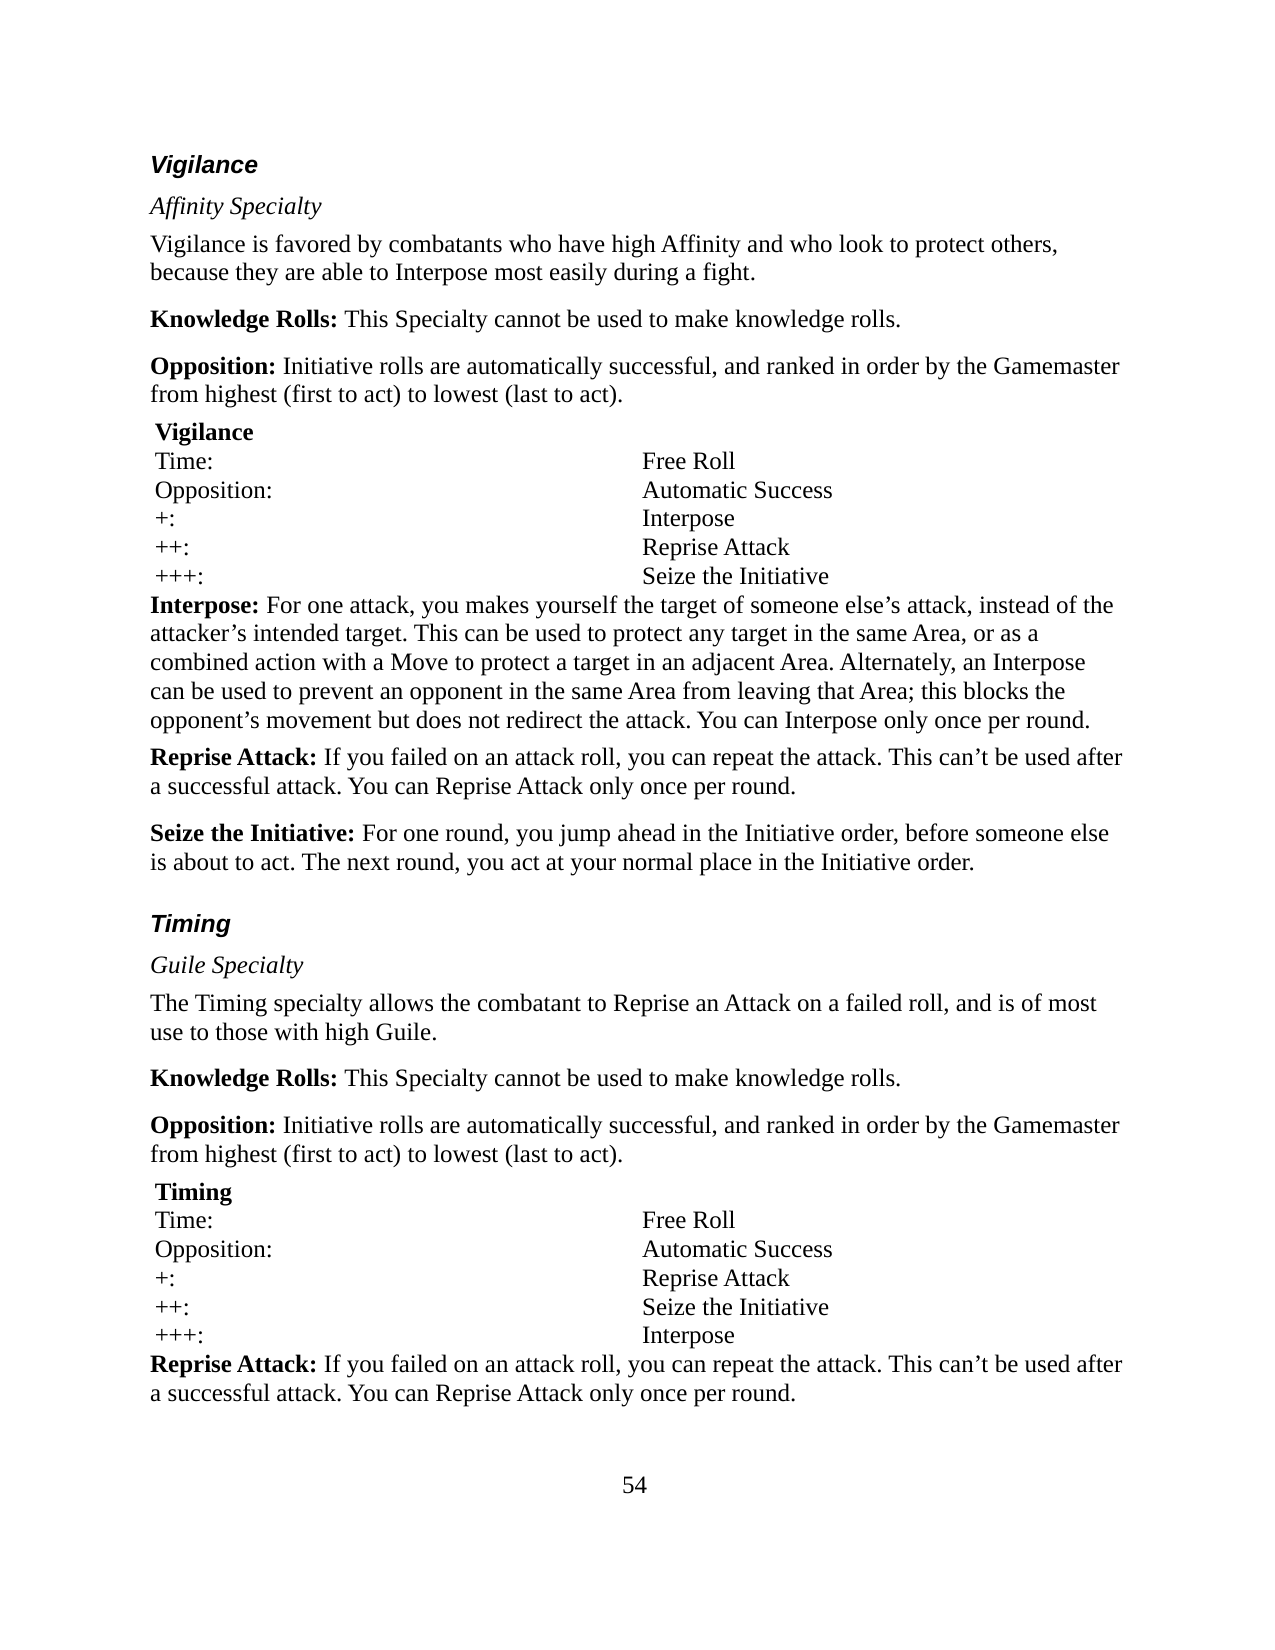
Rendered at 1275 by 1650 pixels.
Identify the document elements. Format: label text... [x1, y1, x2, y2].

table_cell +++: [150, 1320, 637, 1349]
text The Timing specialty allows the combatant to Reprise an Attack on a failed roll, and is of most use to those with high Guile. [150, 988, 1125, 1046]
text Guile Specialty [150, 950, 1125, 979]
table_cell Time: [150, 1205, 637, 1234]
table_cell ++: [150, 1292, 637, 1320]
text Reprise Attack: If you failed on an attack roll, you can repeat the attack. This can’t be used after a successful attack. You can Reprise Attack only once per round. [150, 742, 1125, 800]
text Seize the Initiative: For one round, you jump ahead in the Initiative order, before someone else is about to act. The next round, you act at your normal place in the Initiative order. [150, 818, 1125, 875]
text Vigilance is favored by combatants who have high Affinity and who look to protect others, because they are able to Interpose most easily during a fight. [150, 229, 1125, 286]
table_cell ++: [150, 532, 637, 561]
table_cell +: [150, 1263, 637, 1292]
text Interpose: For one attack, you makes yourself the target of someone else’s attack, instead of the attacker’s intended target. This can be used to protect any target in the same Area, or as a combined action with a Move to protect a target in an adjacent Area. Alternately, an Interpose can be used to prevent an opponent in the same Area from leaving that Area; this blocks the opponent’s movement but does not redirect the attack. You can Interpose only once per round. [150, 590, 1125, 733]
table_header [638, 417, 1125, 446]
table_cell Interpose [638, 504, 1125, 532]
table_cell Free Roll [638, 446, 1125, 475]
table_header Timing [150, 1177, 637, 1205]
table_header Vigilance [150, 417, 637, 446]
table_cell Reprise Attack [638, 532, 1125, 561]
subtitle Vigilance [150, 150, 1125, 178]
table_cell Free Roll [638, 1205, 1125, 1234]
table_cell +: [150, 504, 637, 532]
subtitle Timing [150, 909, 1125, 938]
table_header [638, 1177, 1125, 1205]
table_cell Seize the Initiative [638, 1292, 1125, 1320]
table_cell Time: [150, 446, 637, 475]
table_cell Seize the Initiative [638, 561, 1125, 590]
text Affinity Specialty [150, 191, 1125, 220]
text Knowledge Rolls: This Specialty cannot be used to make knowledge rolls. [150, 304, 1125, 333]
text Reprise Attack: If you failed on an attack roll, you can repeat the attack. This can’t be used after a successful attack. You can Reprise Attack only once per round. [150, 1349, 1125, 1407]
table_cell Interpose [638, 1320, 1125, 1349]
text Opposition: Initiative rolls are automatically successful, and ranked in order by the Gamemaster from highest (first to act) to lowest (last to act). [150, 1110, 1125, 1168]
text Opposition: Initiative rolls are automatically successful, and ranked in order by the Gamemaster from highest (first to act) to lowest (last to act). [150, 351, 1125, 408]
text Knowledge Rolls: This Specialty cannot be used to make knowledge rolls. [150, 1063, 1125, 1092]
table_cell Reprise Attack [638, 1263, 1125, 1292]
table_cell Opposition: [150, 1234, 637, 1263]
table_cell Automatic Success [638, 475, 1125, 503]
table_cell Opposition: [150, 475, 637, 503]
table_cell +++: [150, 561, 637, 590]
table_cell Automatic Success [638, 1234, 1125, 1263]
